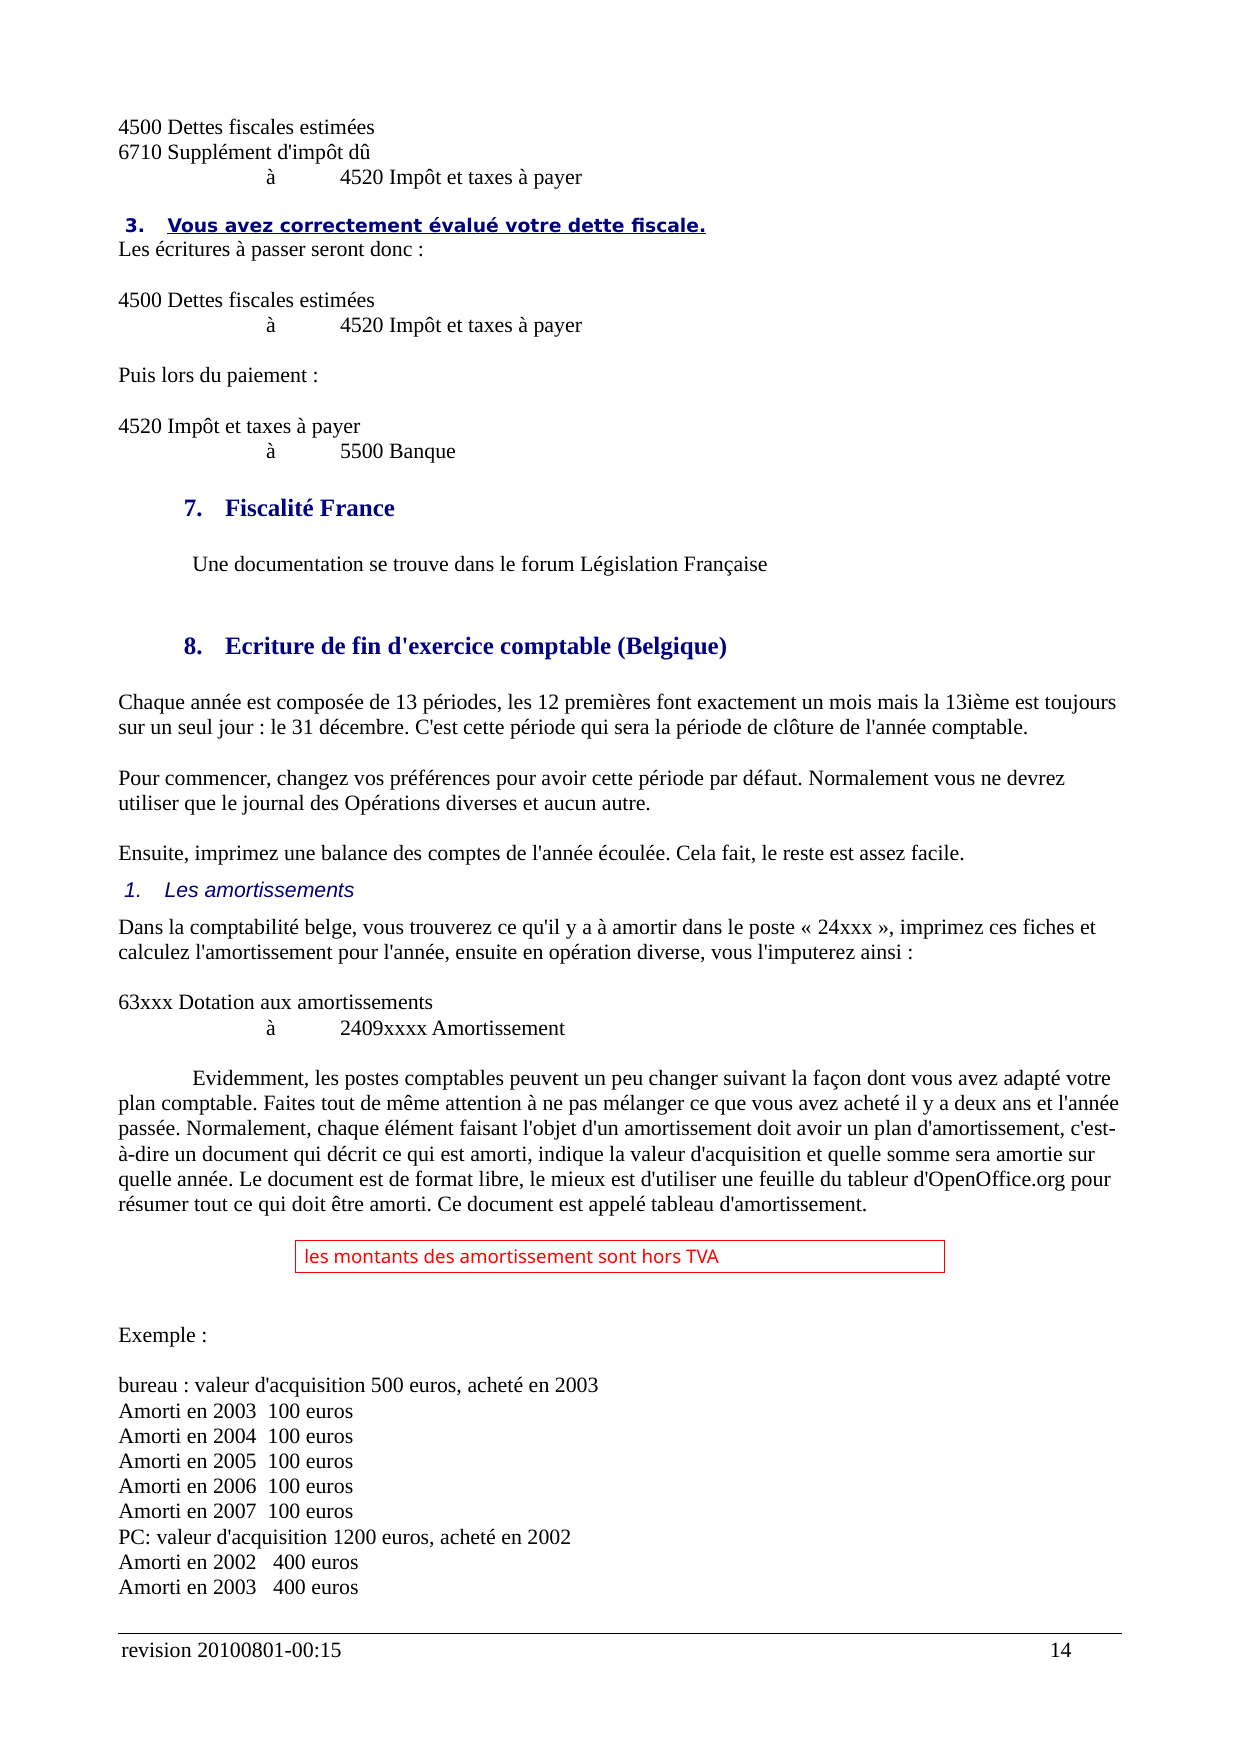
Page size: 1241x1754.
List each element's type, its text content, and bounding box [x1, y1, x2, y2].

text Puis lors du paiement : [118, 362, 1122, 388]
text Pour commencer, changez vos préférences pour avoir cette période par défaut. Normalement vous ne devrez utiliser que le journal des Opérations diverses et aucun autre. [118, 765, 1122, 815]
text à 5500 Banque [118, 438, 1122, 463]
text 4500 Dettes fiscales estimées [118, 287, 1122, 312]
text Evidemment, les postes comptables peuvent un peu changer suivant la façon dont vous avez adapté votre plan comptable. Faites tout de même attention à ne pas mélanger ce que vous avez acheté il y a deux ans et l'année passée. Normalement, chaque élément faisant l'objet d'un amortissement doit avoir un plan d'amortissement, c'est-à-dire un document qui décrit ce qui est amorti, indique la valeur d'acquisition et quelle somme sera amortie sur quelle année. Le document est de format libre, le mieux est d'utiliser une feuille du tableur d'OpenOffice.org pour résumer tout ce qui doit être amorti. Ce document est appelé tableau d'amortissement. [118, 1065, 1122, 1216]
subtitle Les amortissements [118, 877, 1122, 902]
text Exemple : [118, 1322, 1122, 1347]
text Amorti en 2005 100 euros [118, 1448, 1122, 1473]
subtitle Ecriture de fin d'exercice comptable (Belgique) [177, 631, 1122, 660]
text Une documentation se trouve dans le forum Législation Française [118, 551, 1122, 576]
subtitle Fiscalité France [177, 493, 1122, 522]
text Amorti en 2007 100 euros [118, 1498, 1122, 1524]
text à 4520 Impôt et taxes à payer [118, 312, 1122, 337]
text 4520 Impôt et taxes à payer [118, 413, 1122, 438]
text Ensuite, imprimez une balance des comptes de l'année écoulée. Cela fait, le reste est assez facile. [118, 840, 1122, 866]
text bureau : valeur d'acquisition 500 euros, acheté en 2003 [118, 1372, 1122, 1398]
text PC: valeur d'acquisition 1200 euros, acheté en 2002 [118, 1524, 1122, 1549]
text les montants des amortissement sont hors TVA [296, 1241, 944, 1272]
text Chaque année est composée de 13 périodes, les 12 premières font exactement un mois mais la 13ième est toujours sur un seul jour : le 31 décembre. C'est cette période qui sera la période de clôture de l'année comptable. [118, 689, 1122, 739]
text 63xxx Dotation aux amortissements [118, 989, 1122, 1014]
text Les écritures à passer seront donc : [118, 236, 1122, 262]
text Amorti en 2002 400 euros [118, 1549, 1122, 1574]
text Amorti en 2004 100 euros [118, 1423, 1122, 1448]
text à 2409xxxx Amortissement [118, 1014, 1122, 1040]
text 4500 Dettes fiscales estimées [118, 114, 1122, 139]
text Amorti en 2003 100 euros [118, 1398, 1122, 1423]
text Amorti en 2006 100 euros [118, 1473, 1122, 1498]
text à 4520 Impôt et taxes à payer [118, 164, 1122, 189]
text Amorti en 2003 400 euros [118, 1574, 1122, 1599]
text 6710 Supplément d'impôt dû [118, 139, 1122, 164]
text Dans la comptabilité belge, vous trouverez ce qu'il y a à amortir dans le poste « 24xxx », imprimez ces fiches et calculez l'amortissement pour l'année, ensuite en opération diverse, vous l'imputerez ainsi : [118, 914, 1122, 964]
subtitle Vous avez correctement évalué votre dette fiscale. [118, 214, 1122, 236]
